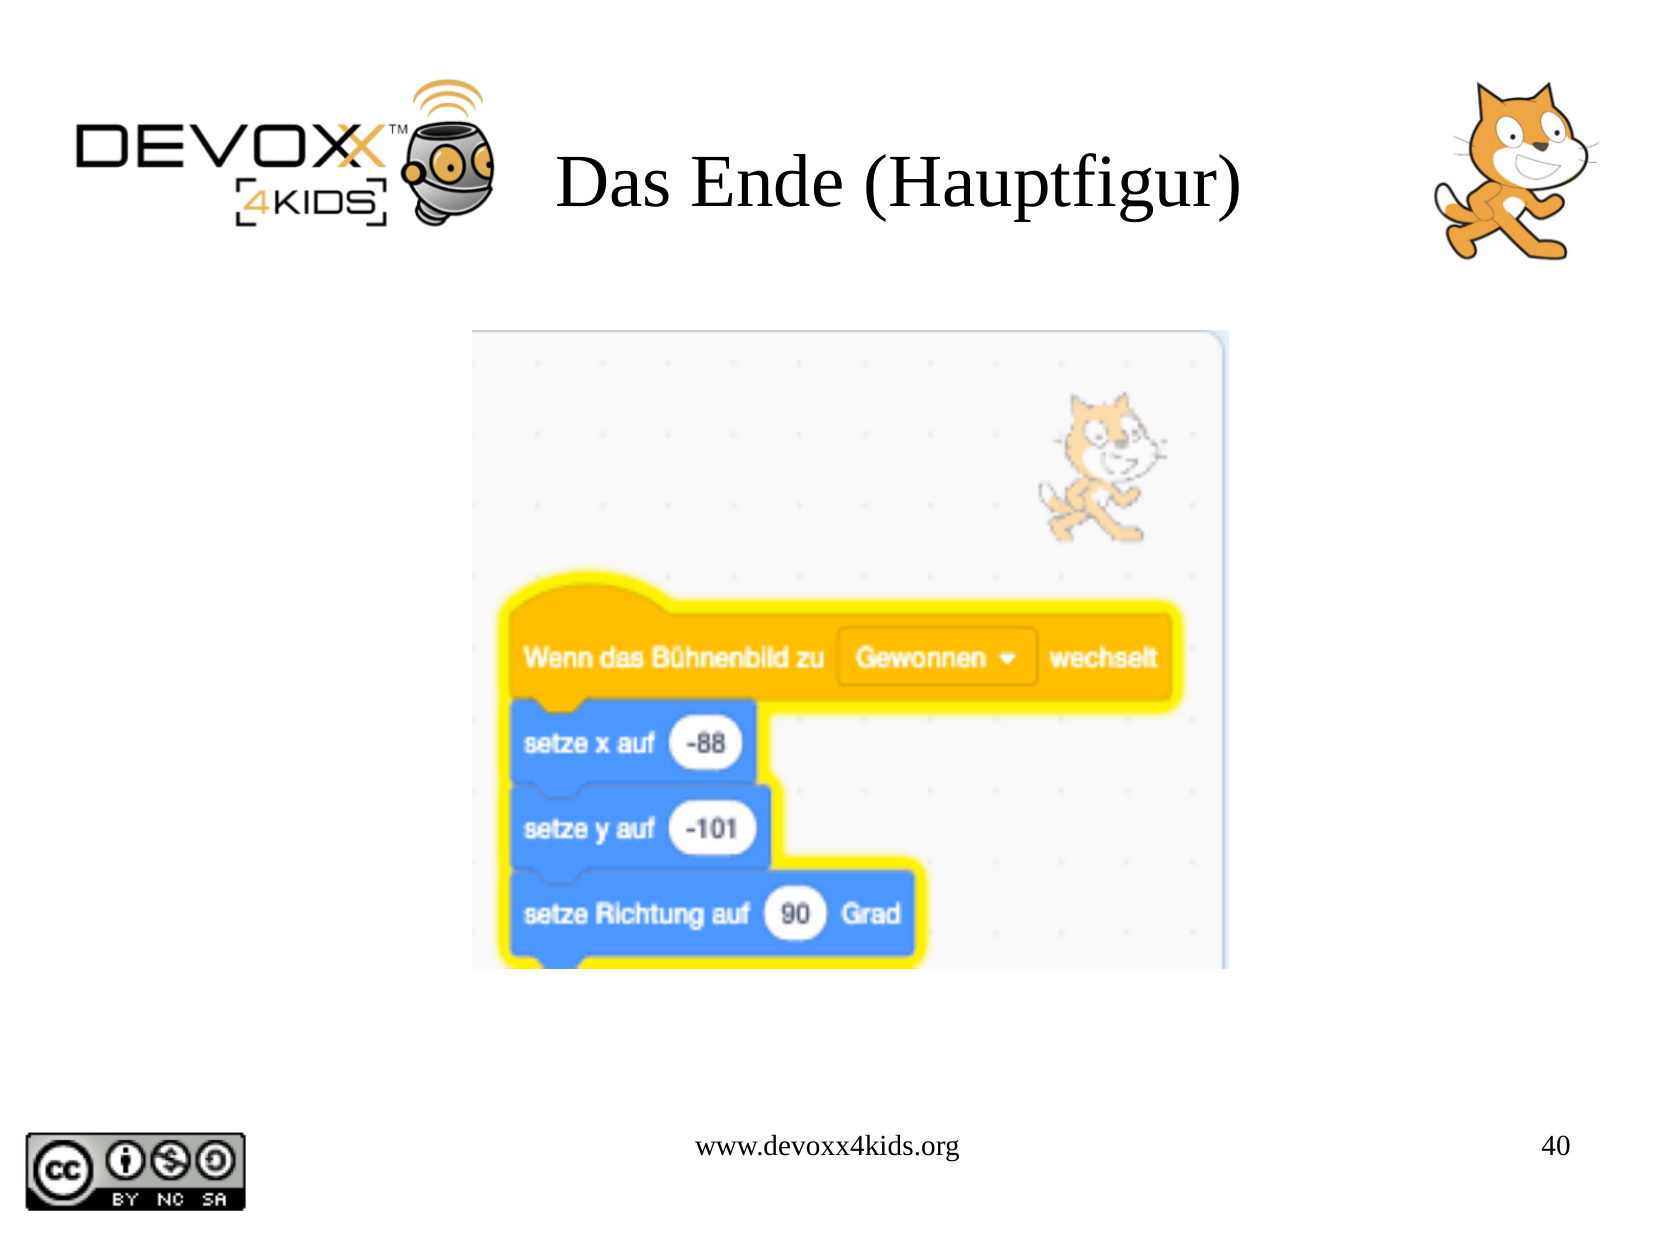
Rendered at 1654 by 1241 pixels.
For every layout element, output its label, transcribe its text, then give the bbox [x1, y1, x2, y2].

picture [35, 58, 511, 255]
picture [14, 1121, 249, 1212]
title Das Ende (Hauptfigur) [555, 78, 1347, 284]
picture [1431, 54, 1607, 272]
picture [472, 330, 1229, 969]
